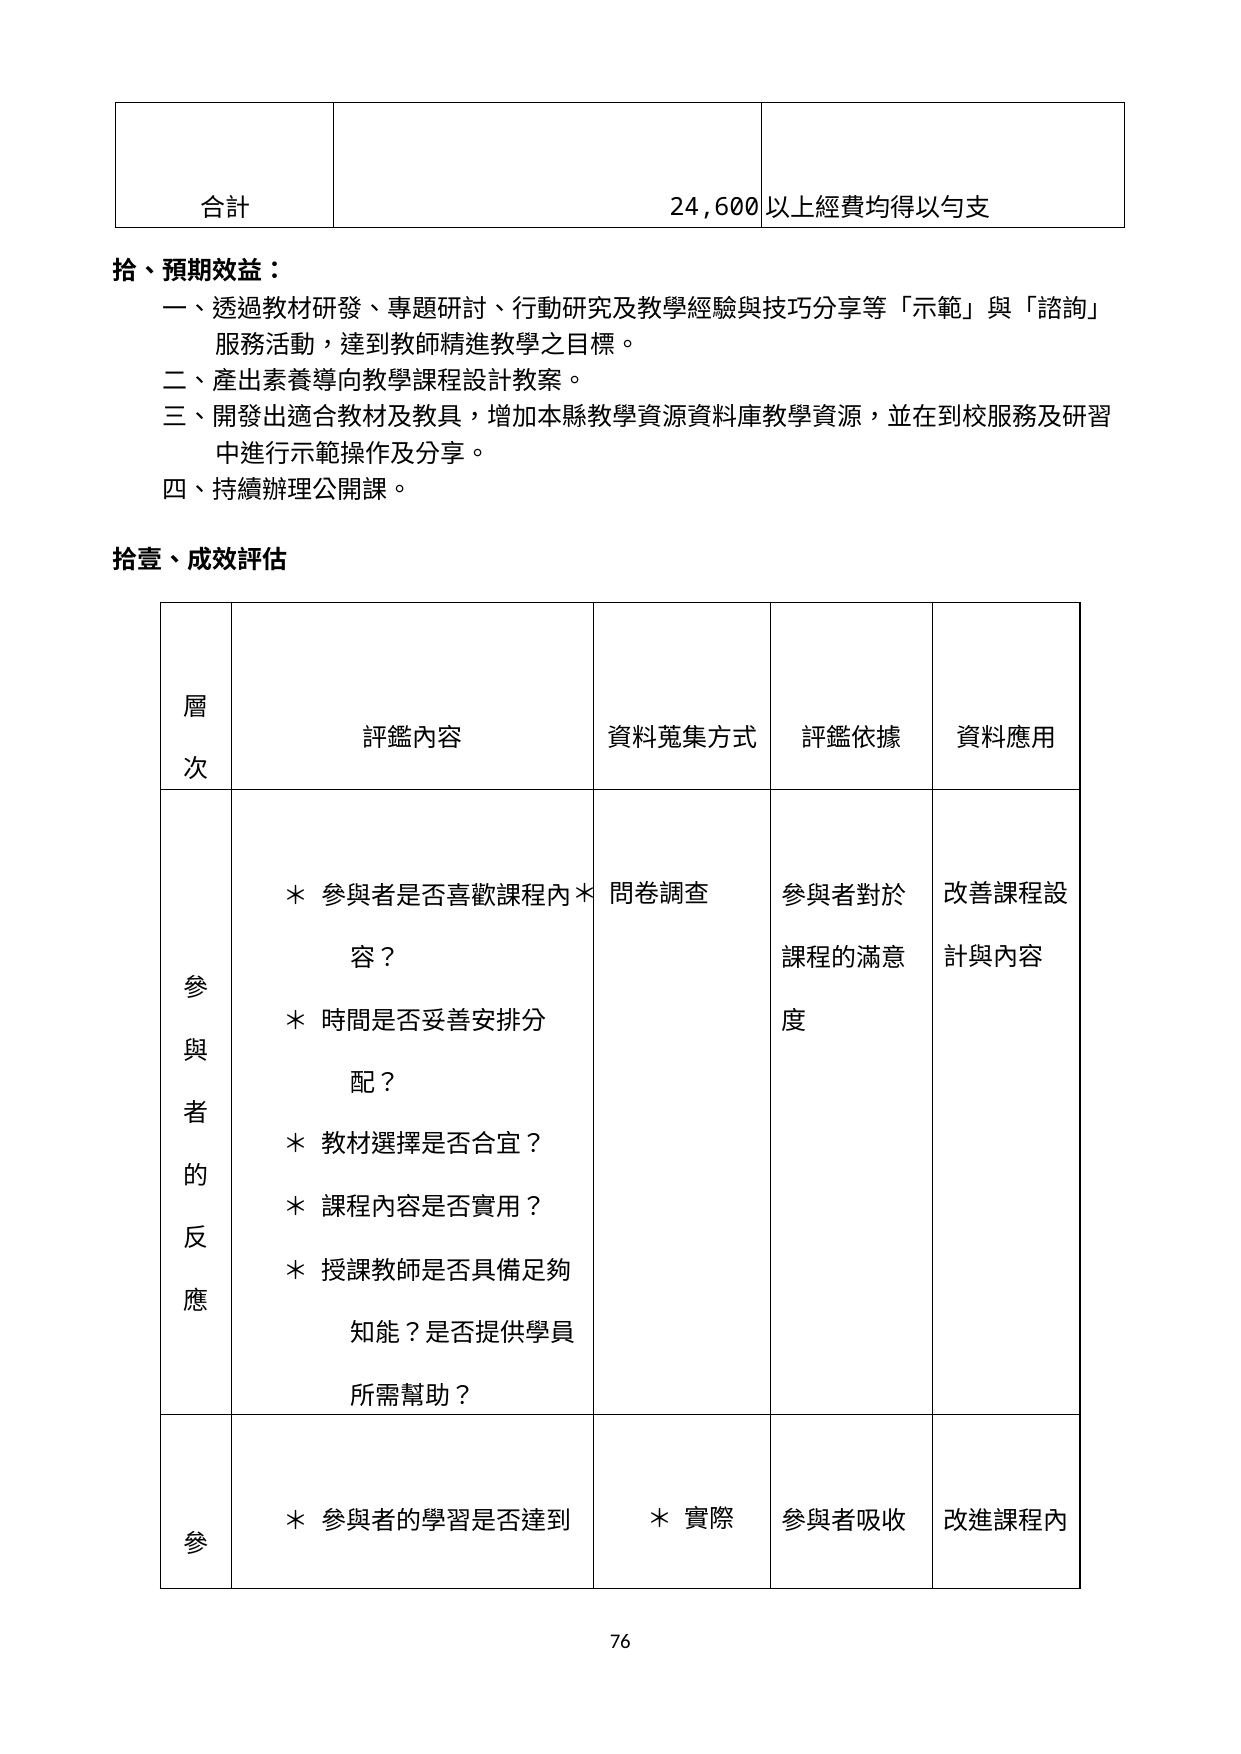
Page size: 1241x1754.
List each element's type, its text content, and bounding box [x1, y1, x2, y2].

table_cell 參與者吸收 [771, 1415, 932, 1588]
text 三、開發出適合教材及教具，增加本縣教學資源資料庫教學資源，並在到校服務及研習中進行示範操作及分享。 [162, 397, 1128, 469]
text 四、持續辦理公開課。 [162, 469, 1128, 506]
text 拾、預期效益： [112, 246, 1128, 288]
table_header 層次 [161, 603, 231, 789]
table_cell 參與者的反應 [161, 790, 231, 1414]
table_cell 參 [161, 1415, 231, 1588]
table_cell 問卷調查 [594, 790, 770, 1414]
table_header 資料應用 [933, 603, 1079, 789]
table_cell 改善課程設計與內容 [933, 790, 1079, 1414]
text 二、產出素養導向教學課程設計教案。 [162, 361, 1128, 397]
table_header 評鑑內容 [232, 603, 593, 789]
table_cell 實際模擬操作 [594, 1415, 770, 1588]
table_cell 24,600 [334, 103, 761, 227]
table_cell 合計 [116, 103, 333, 227]
table_header 評鑑依據 [771, 603, 932, 789]
table_cell 以上經費均得以勻支 [762, 103, 1124, 227]
table_cell 參與者是否喜歡課程內容？ 時間是否妥善安排分配？ 教材選擇是否合宜？ 課程內容是否實用？ 授課教師是否具備足夠知能？是否提供學員所需幫助？ [232, 790, 593, 1414]
text 拾壹、成效評估 [112, 539, 1128, 576]
table_cell 參與者的學習是否達到 [232, 1415, 593, 1588]
table_header 資料蒐集方式 [594, 603, 770, 789]
table_cell 改進課程內 [933, 1415, 1079, 1588]
table_cell 參與者對於課程的滿意度 [771, 790, 932, 1414]
text 一、透過教材研發、專題研討、行動研究及教學經驗與技巧分享等「示範」與「諮詢」服務活動，達到教師精進教學之目標。 [162, 288, 1128, 361]
